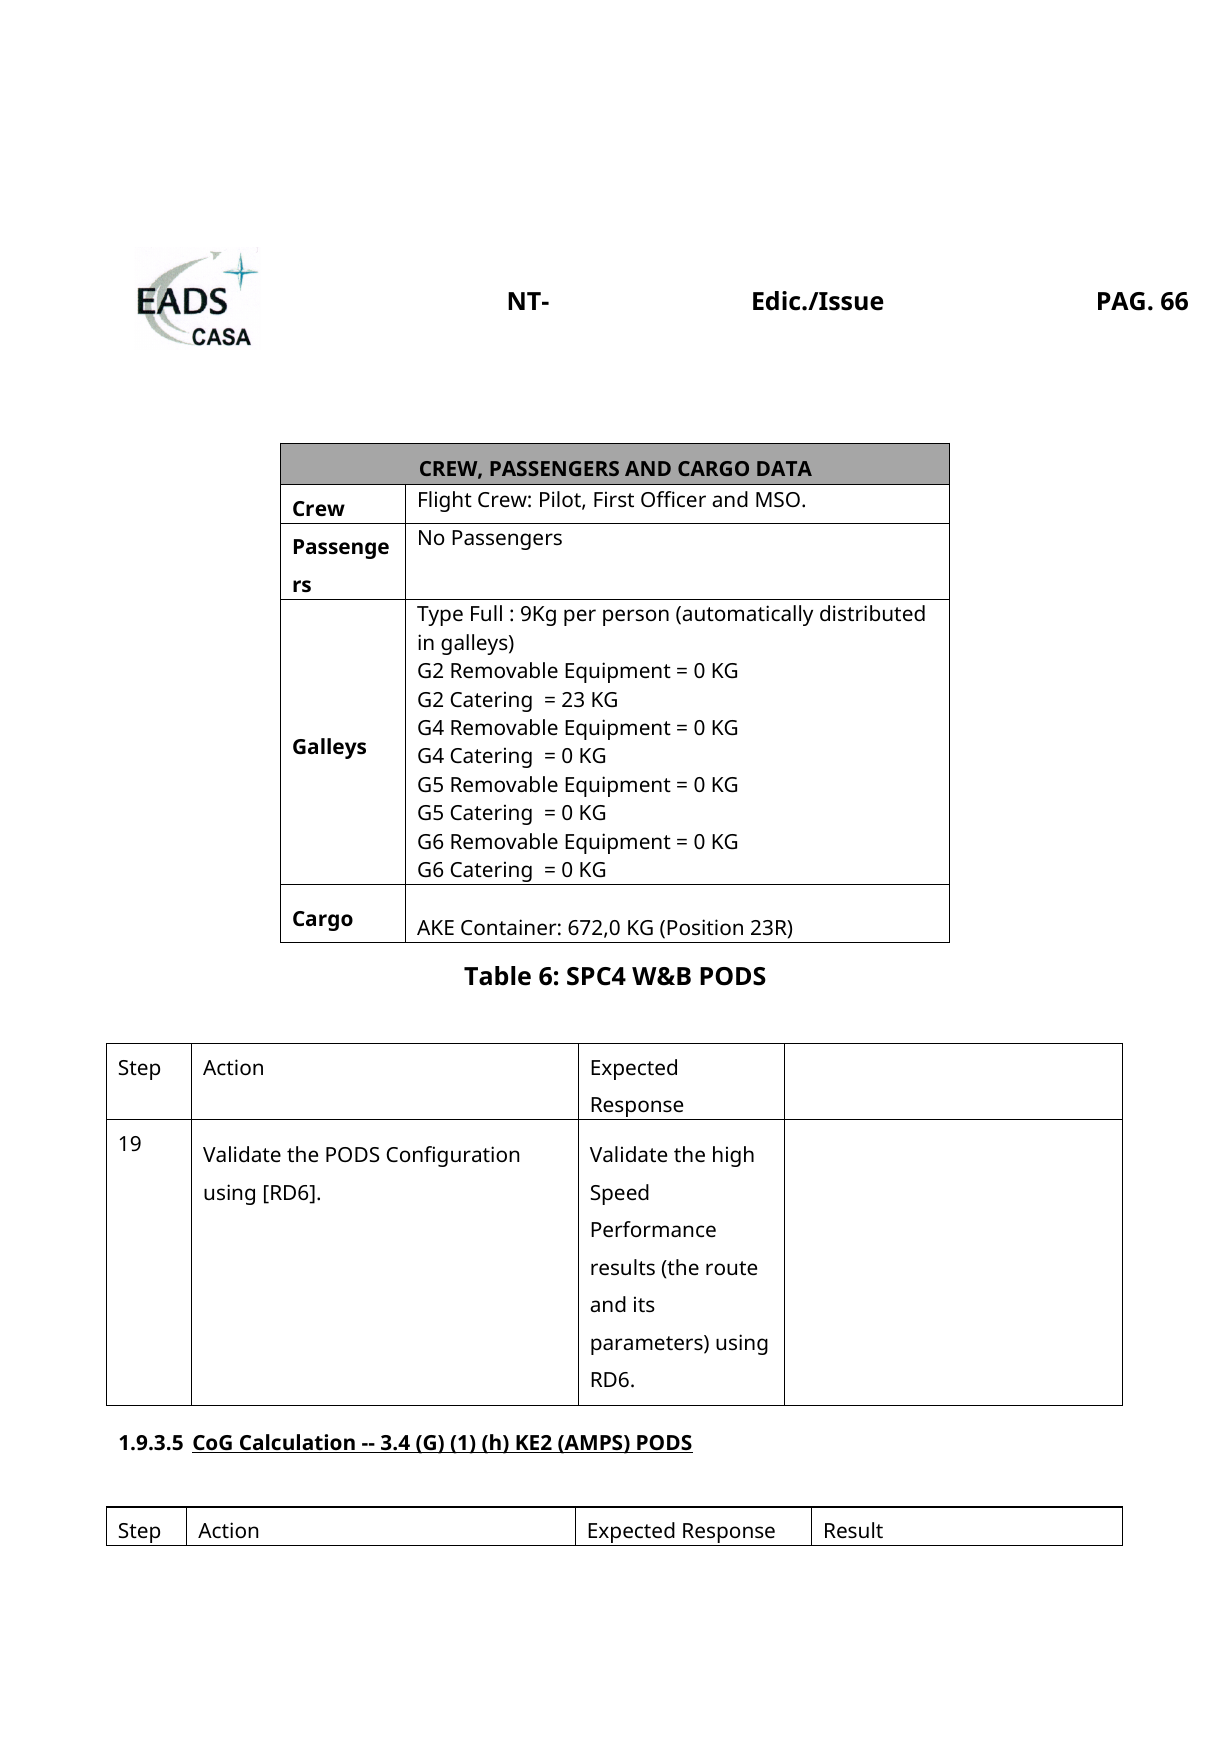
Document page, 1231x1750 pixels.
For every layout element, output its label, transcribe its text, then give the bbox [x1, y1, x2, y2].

table_header Expected Response [579, 1044, 784, 1119]
table_header CREW, PASSENGERS AND CARGO DATA [281, 444, 949, 484]
table_cell Passengers [281, 524, 405, 598]
table_cell [785, 1120, 1122, 1405]
table_cell Type Full : 9Kg per person (automatically distributed in galleys) G2 Removable Equipment = 0 KG G2 Catering = 23 KG G4 Removable Equipment = 0 KG G4 Catering = 0 KG G5 Removable Equipment = 0 KG G5 Catering = 0 KG G6 Removable Equipment = 0 KG G6 Catering = 0 KG [406, 600, 949, 884]
table_cell Galleys [281, 600, 405, 884]
table_cell 19 [107, 1120, 191, 1405]
table_cell Crew [281, 485, 405, 522]
table_header [785, 1044, 1122, 1119]
subtitle CoG Calculation -- 3.4 (G) (1) (h) KE2 (AMPS) PODS [118, 1419, 1083, 1456]
text Table 6: SPC4 W&B PODS [118, 955, 1112, 993]
table_header Step [107, 1508, 186, 1545]
table_cell No Passengers [406, 524, 949, 598]
table_cell Cargo [281, 885, 405, 942]
table_header Step [107, 1044, 191, 1119]
table_header Result [812, 1508, 1122, 1545]
picture [134, 247, 261, 350]
table_header Action [187, 1508, 575, 1545]
table_cell Validate the high Speed Performance results (the route and its parameters) using RD6. [579, 1120, 784, 1405]
table_header Expected Response [576, 1508, 811, 1545]
table_header Action [192, 1044, 578, 1119]
table_cell Flight Crew: Pilot, First Officer and MSO. [406, 485, 949, 522]
table_cell Validate the PODS Configuration using [RD6]. [192, 1120, 578, 1405]
table_cell AKE Container: 672,0 KG (Position 23R) [406, 885, 949, 942]
